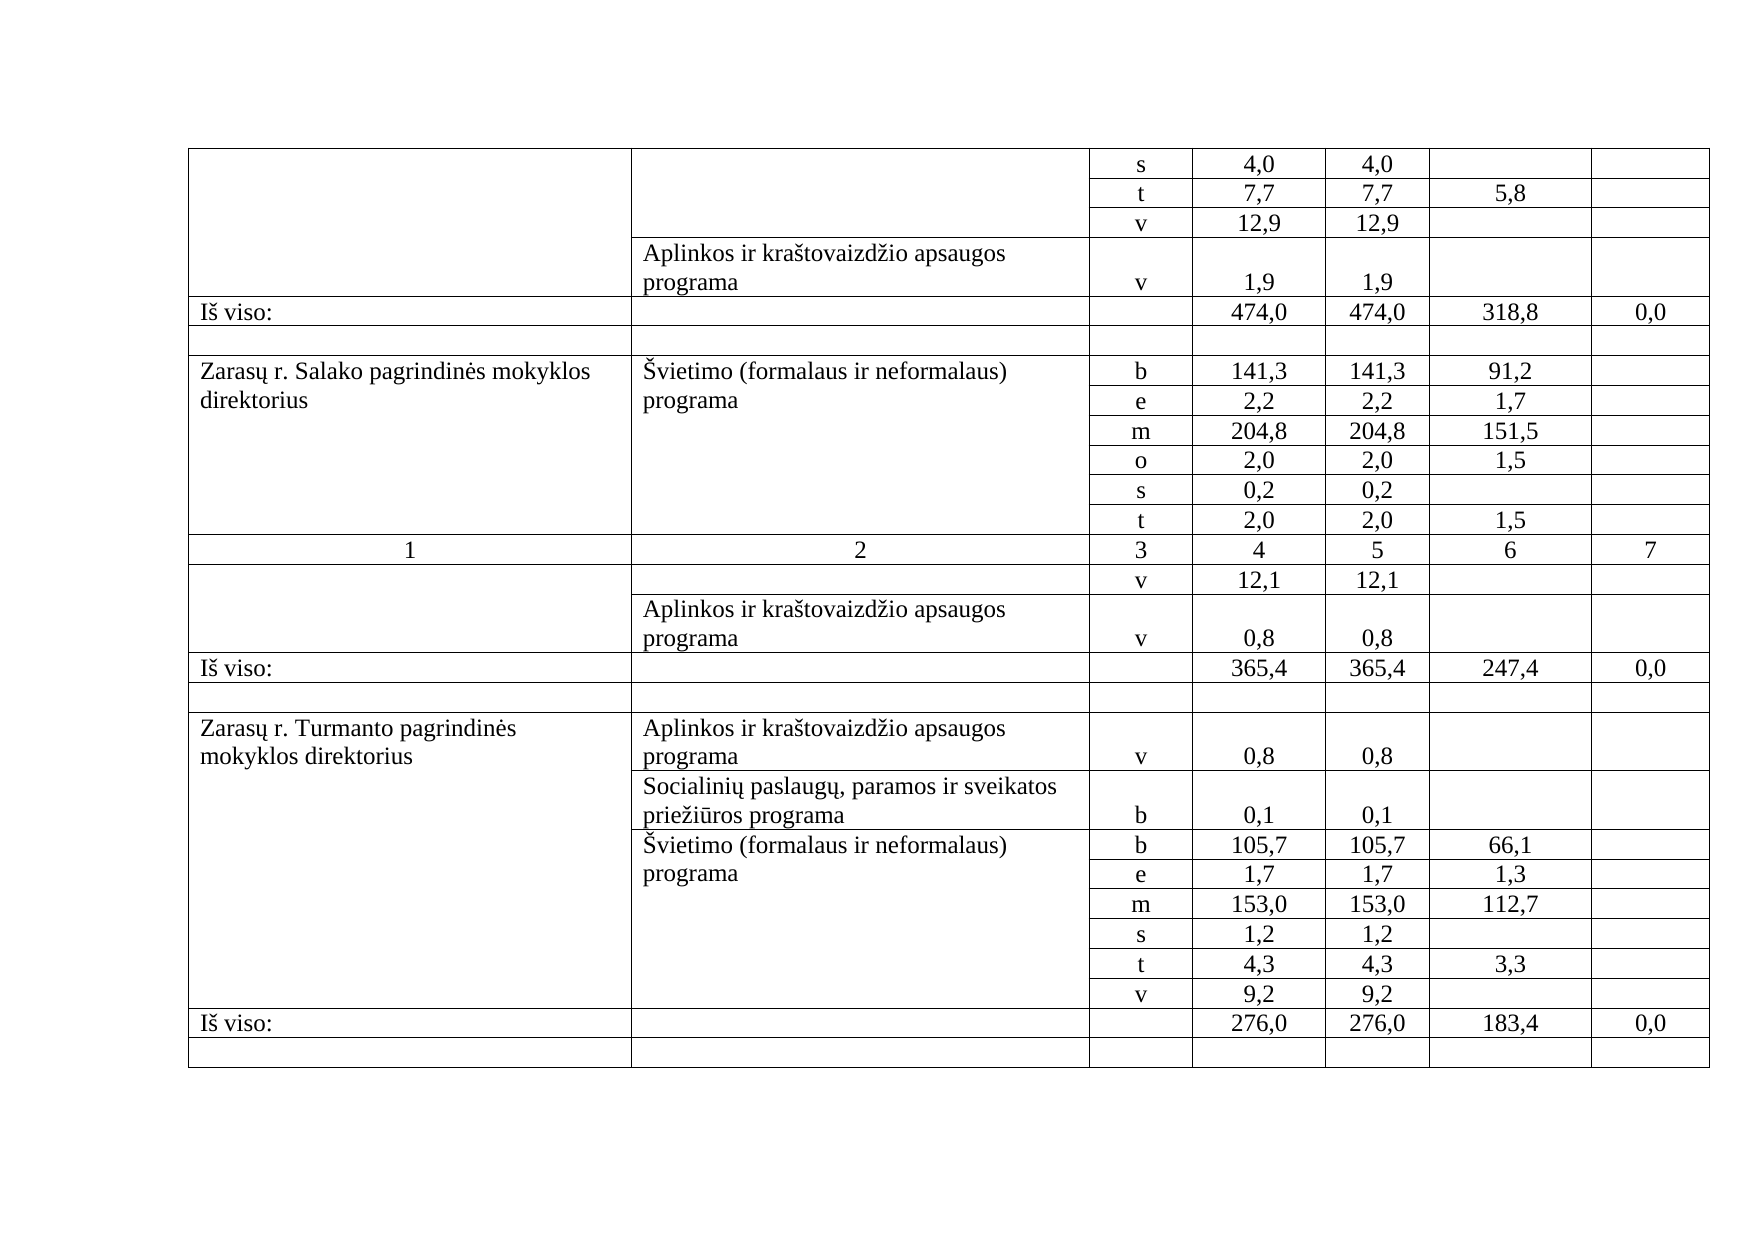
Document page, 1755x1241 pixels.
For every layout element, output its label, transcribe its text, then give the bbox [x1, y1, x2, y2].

table_cell Zarasų r. Salako pagrindinės mokyklos direktorius [189, 356, 631, 534]
table_cell [1592, 446, 1709, 474]
table_cell 12,9 [1326, 208, 1429, 237]
table_cell 0,1 [1193, 771, 1325, 829]
table_cell [1592, 595, 1709, 652]
table_cell 1,9 [1193, 238, 1325, 296]
table_cell b [1090, 771, 1192, 829]
table_cell t [1090, 949, 1192, 978]
table_cell [1193, 1038, 1325, 1067]
table_cell 3,3 [1430, 949, 1591, 978]
table_cell Aplinkos ir kraštovaizdžio apsaugos programa [632, 713, 1089, 770]
table_cell Aplinkos ir kraštovaizdžio apsaugos programa [632, 238, 1089, 296]
table_cell Švietimo (formalaus ir neformalaus) programa [632, 830, 1089, 1007]
table_cell m [1090, 889, 1192, 918]
table_cell 365,4 [1193, 653, 1325, 682]
table_cell [1430, 565, 1591, 593]
table_cell 4,0 [1326, 149, 1429, 177]
table_cell [1193, 683, 1325, 712]
table_cell [1592, 416, 1709, 444]
table_cell [1090, 1038, 1192, 1067]
table_cell [632, 683, 1089, 712]
table_cell 1,9 [1326, 238, 1429, 296]
table_cell 91,2 [1430, 356, 1591, 385]
table_cell [1090, 683, 1192, 712]
table_cell 183,4 [1430, 1009, 1591, 1037]
table_cell 0,0 [1592, 1009, 1709, 1037]
table_cell Iš viso: [189, 297, 631, 325]
table_cell [1193, 326, 1325, 355]
table_cell e [1090, 860, 1192, 888]
table_cell [1430, 595, 1591, 652]
table_cell [1592, 326, 1709, 355]
table_cell [1090, 1009, 1192, 1037]
table_cell o [1090, 446, 1192, 474]
table_cell 0,2 [1193, 475, 1325, 504]
table_cell 1 [189, 535, 631, 564]
table_cell v [1090, 238, 1192, 296]
table_cell [1430, 979, 1591, 1007]
table_cell 153,0 [1326, 889, 1429, 918]
table_cell 1,7 [1326, 860, 1429, 888]
table_cell Iš viso: [189, 653, 631, 682]
table_cell 1,2 [1193, 919, 1325, 948]
table_cell [189, 326, 631, 355]
table_cell [1592, 771, 1709, 829]
table_cell [632, 297, 1089, 325]
table_cell 0,8 [1193, 713, 1325, 770]
table_cell 4 [1193, 535, 1325, 564]
table_cell [1592, 179, 1709, 207]
table_cell [1090, 326, 1192, 355]
table_cell 247,4 [1430, 653, 1591, 682]
table_cell 66,1 [1430, 830, 1591, 858]
table_cell [1090, 653, 1192, 682]
table_cell 151,5 [1430, 416, 1591, 444]
table_cell 141,3 [1326, 356, 1429, 385]
table_cell 6 [1430, 535, 1591, 564]
table_cell [189, 683, 631, 712]
table_cell 141,3 [1193, 356, 1325, 385]
table_cell 2,0 [1326, 446, 1429, 474]
table_cell 1,7 [1193, 860, 1325, 888]
table_cell 204,8 [1326, 416, 1429, 444]
table_cell 3 [1090, 535, 1192, 564]
table_cell [1430, 149, 1591, 177]
table_cell 0,0 [1592, 653, 1709, 682]
table_cell [1592, 475, 1709, 504]
table_cell 0,0 [1592, 297, 1709, 325]
table_cell [1592, 238, 1709, 296]
table_cell [632, 1009, 1089, 1037]
table_cell 0,8 [1326, 595, 1429, 652]
table_cell [1430, 208, 1591, 237]
table_cell [189, 149, 631, 296]
table_cell 105,7 [1326, 830, 1429, 858]
table_cell m [1090, 416, 1192, 444]
table_cell s [1090, 149, 1192, 177]
table_cell [189, 1038, 631, 1067]
table_cell Zarasų r. Turmanto pagrindinės mokyklos direktorius [189, 713, 631, 1007]
table_cell [1430, 1038, 1591, 1067]
table_cell [1430, 683, 1591, 712]
table_cell 474,0 [1326, 297, 1429, 325]
table_cell 12,9 [1193, 208, 1325, 237]
table_cell [189, 565, 631, 652]
table_cell [1592, 919, 1709, 948]
table_cell [1592, 149, 1709, 177]
table_cell 7,7 [1193, 179, 1325, 207]
table_cell [1592, 683, 1709, 712]
table_cell [1326, 683, 1429, 712]
table_cell b [1090, 356, 1192, 385]
table_cell 5 [1326, 535, 1429, 564]
table_cell [1592, 565, 1709, 593]
table_cell 2,0 [1326, 505, 1429, 534]
table_cell v [1090, 595, 1192, 652]
table_cell v [1090, 979, 1192, 1007]
table_cell s [1090, 475, 1192, 504]
table_cell 105,7 [1193, 830, 1325, 858]
table_cell [1592, 713, 1709, 770]
table_cell [632, 565, 1089, 593]
table_cell e [1090, 386, 1192, 415]
table_cell [1326, 1038, 1429, 1067]
table_cell 12,1 [1193, 565, 1325, 593]
table_cell Švietimo (formalaus ir neformalaus) programa [632, 356, 1089, 534]
table_cell t [1090, 505, 1192, 534]
table_cell 1,5 [1430, 446, 1591, 474]
table_cell 7,7 [1326, 179, 1429, 207]
table_cell [1592, 505, 1709, 534]
table_cell 2 [632, 535, 1089, 564]
table_cell [1430, 771, 1591, 829]
table_cell Socialinių paslaugų, paramos ir sveikatos priežiūros programa [632, 771, 1089, 829]
table_cell 1,7 [1430, 386, 1591, 415]
table_cell 0,8 [1193, 595, 1325, 652]
table_cell 5,8 [1430, 179, 1591, 207]
table_cell [1592, 830, 1709, 858]
table_cell [1592, 889, 1709, 918]
table_cell 1,3 [1430, 860, 1591, 888]
table_cell 112,7 [1430, 889, 1591, 918]
table_cell b [1090, 830, 1192, 858]
table_cell 4,3 [1326, 949, 1429, 978]
table_cell 9,2 [1193, 979, 1325, 1007]
table_cell [1592, 1038, 1709, 1067]
table_cell [632, 653, 1089, 682]
table_cell 7 [1592, 535, 1709, 564]
table_cell 276,0 [1326, 1009, 1429, 1037]
table_cell 204,8 [1193, 416, 1325, 444]
table_cell 276,0 [1193, 1009, 1325, 1037]
table_cell [1592, 386, 1709, 415]
table_cell [1592, 208, 1709, 237]
table_cell [632, 326, 1089, 355]
table_cell [1430, 713, 1591, 770]
table_cell [1430, 238, 1591, 296]
table_cell [1326, 326, 1429, 355]
table_cell t [1090, 179, 1192, 207]
table_cell 2,2 [1193, 386, 1325, 415]
table_cell 2,0 [1193, 446, 1325, 474]
table_cell [632, 1038, 1089, 1067]
table_cell [1430, 919, 1591, 948]
table_cell [1430, 326, 1591, 355]
table_cell 4,3 [1193, 949, 1325, 978]
table_cell 1,2 [1326, 919, 1429, 948]
table_cell s [1090, 919, 1192, 948]
table_cell [632, 149, 1089, 237]
table_cell v [1090, 565, 1192, 593]
table_cell 1,5 [1430, 505, 1591, 534]
table_cell 365,4 [1326, 653, 1429, 682]
table_cell [1592, 356, 1709, 385]
table_cell 0,2 [1326, 475, 1429, 504]
table_cell [1430, 475, 1591, 504]
table_cell [1592, 949, 1709, 978]
table_cell 0,1 [1326, 771, 1429, 829]
table_cell Iš viso: [189, 1009, 631, 1037]
table_cell [1090, 297, 1192, 325]
table_cell 474,0 [1193, 297, 1325, 325]
table_cell [1592, 979, 1709, 1007]
table_cell [1592, 860, 1709, 888]
table_cell 318,8 [1430, 297, 1591, 325]
table_cell Aplinkos ir kraštovaizdžio apsaugos programa [632, 595, 1089, 652]
table_cell 153,0 [1193, 889, 1325, 918]
table_cell v [1090, 208, 1192, 237]
table_cell 0,8 [1326, 713, 1429, 770]
table_cell 2,0 [1193, 505, 1325, 534]
table_cell v [1090, 713, 1192, 770]
table_cell 12,1 [1326, 565, 1429, 593]
table_cell 4,0 [1193, 149, 1325, 177]
table_cell 9,2 [1326, 979, 1429, 1007]
table_cell 2,2 [1326, 386, 1429, 415]
